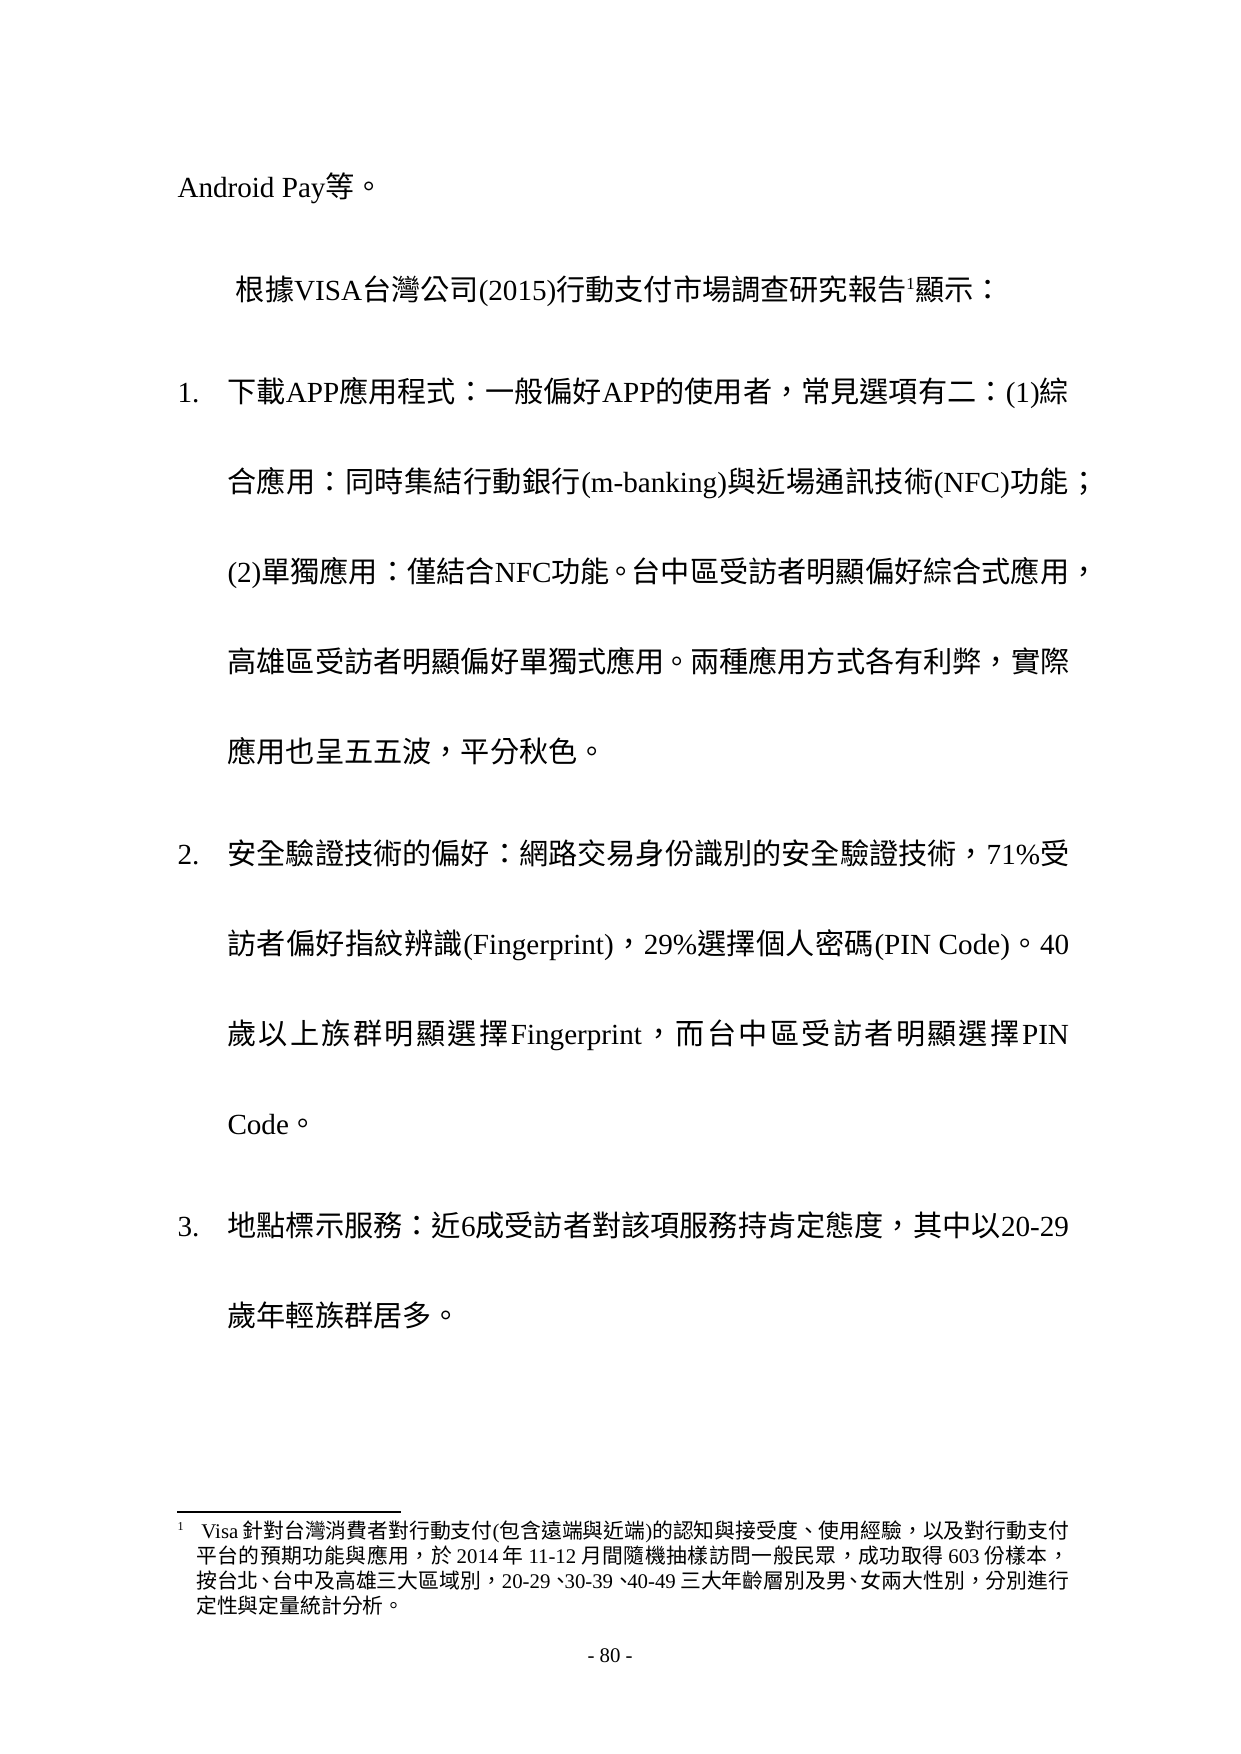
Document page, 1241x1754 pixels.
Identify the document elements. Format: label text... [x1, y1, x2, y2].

list 地點標示服務：近6成受訪者對該項服務持肯定態度，其中以20-29歲年輕族群居多。 [177, 1186, 1069, 1351]
text 根據VISA台灣公司(2015)行動支付市場調查研究報告顯示： [177, 250, 1069, 325]
list 下載APP應用程式：一般偏好APP的使用者，常見選項有二：(1)綜合應用：同時集結行動銀行(m-banking)與近場通訊技術(NFC)功能；(2)單獨應用：僅結合NFC功能。台中區受訪者明顯偏好綜合式應用，高雄區受訪者明顯偏好單獨式應用。兩種應用方式各有利弊，實際應用也呈五五波，平分秋色。 [177, 352, 1069, 787]
text Android Pay等。 [177, 148, 1069, 223]
list 安全驗證技術的偏好：網路交易身份識別的安全驗證技術，71%受訪者偏好指紋辨識(Fingerprint)，29%選擇個人密碼(PIN Code)。40歲以上族群明顯選擇Fingerprint，而台中區受訪者明顯選擇PIN Code。 [177, 814, 1069, 1159]
text Visa針對台灣消費者對行動支付(包含遠端與近端)的認知與接受度、使用經驗，以及對行動支付平台的預期功能與應用，於2014年11-12月間隨機抽樣訪問一般民眾，成功取得603份樣本，按台北、台中及高雄三大區域別，20-29、30-39、40-49三大年齡層別及男、女兩大性別，分別進行定性與定量統計分析。 [177, 1518, 1069, 1618]
